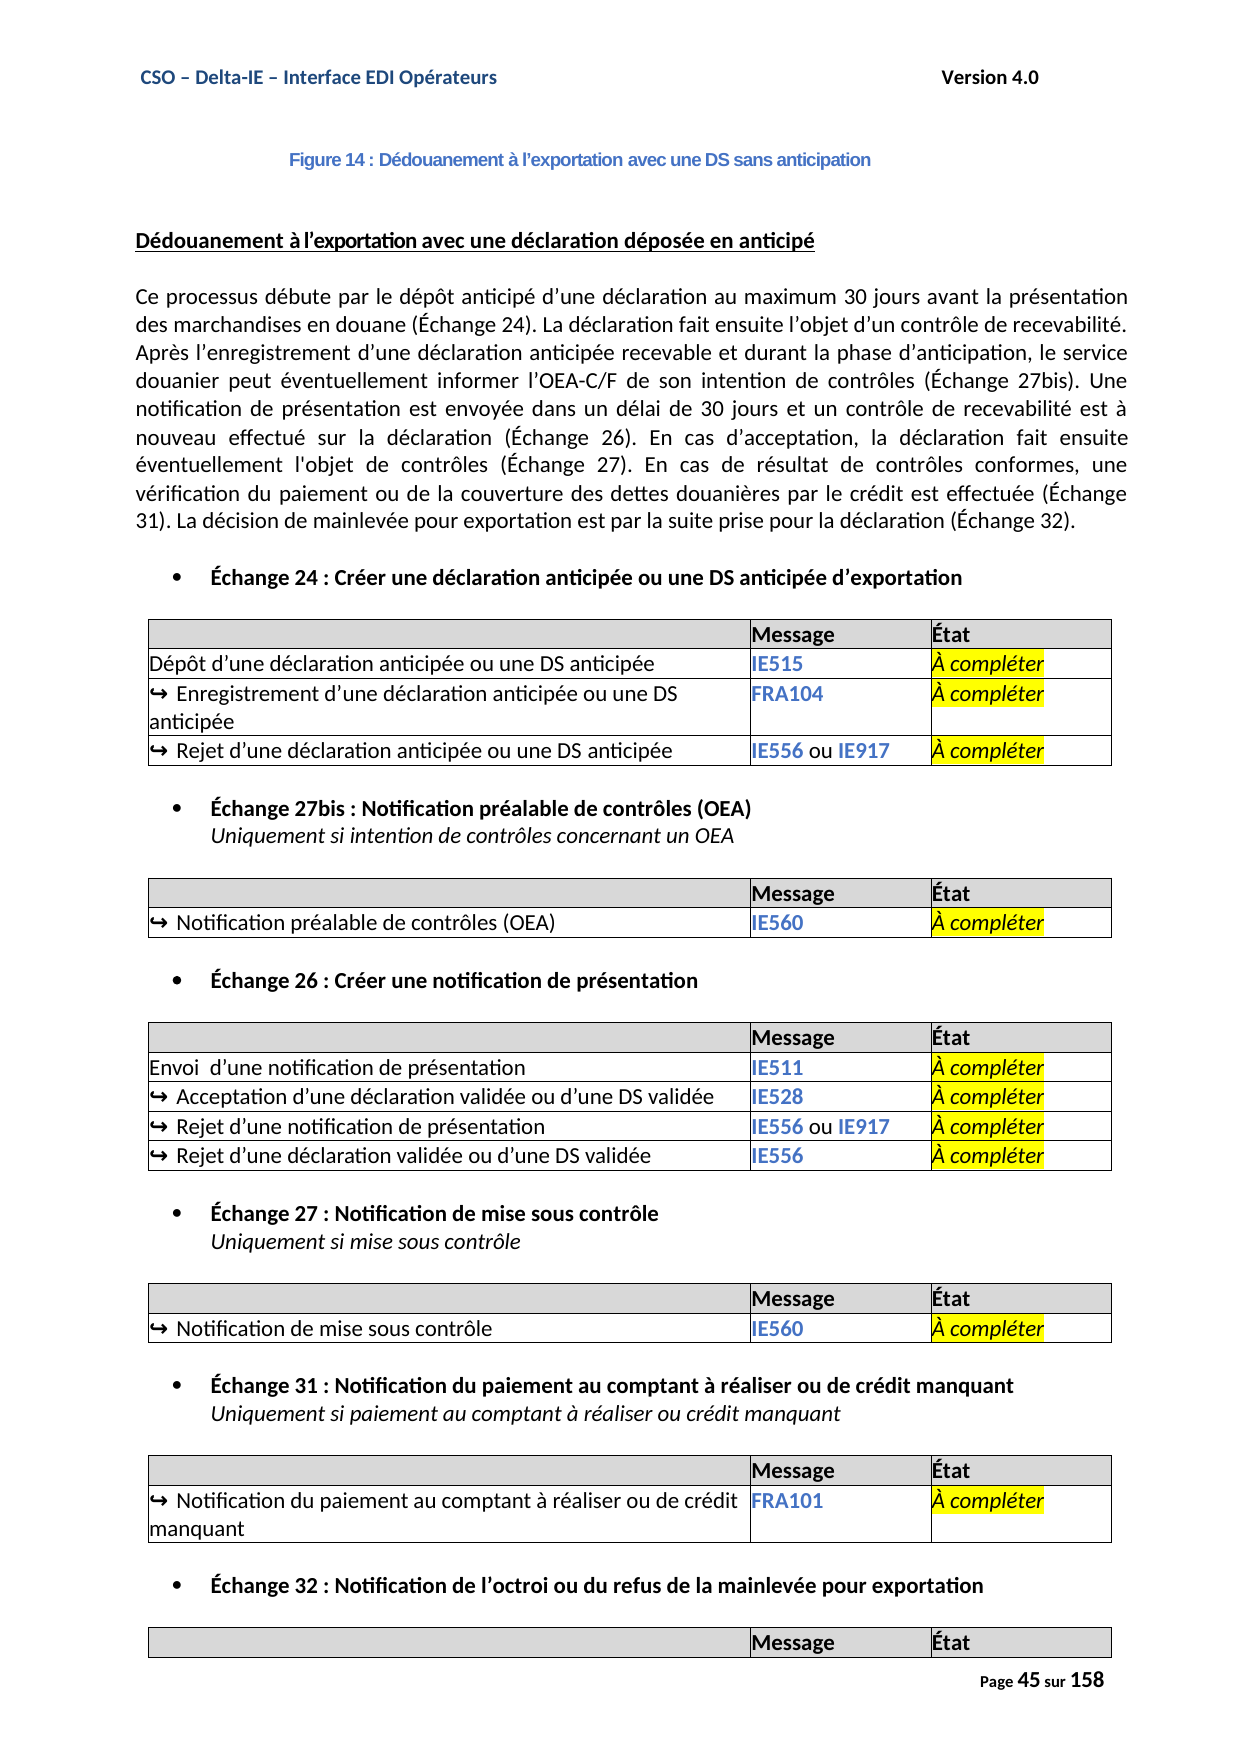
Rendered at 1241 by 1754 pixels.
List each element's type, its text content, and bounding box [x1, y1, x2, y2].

table_cell Dépôt d’une déclaration anticipée ou une DS anticipée [149, 649, 750, 678]
table_cell ↪ Rejet d’une déclaration validée ou d’une DS validée [149, 1141, 750, 1170]
table_cell ↪ Notification de mise sous contrôle [149, 1314, 750, 1342]
table_cell IE560 [751, 1314, 931, 1342]
list Échange 31 : Notification du paiement au comptant à réaliser ou de crédit manquant Uniquement si paiement au comptant à réaliser ou crédit manquant [173, 1371, 1130, 1427]
list Échange 26 : Créer une notification de présentation [173, 966, 1130, 994]
table_cell À compléter [932, 1112, 1111, 1140]
table_header État [932, 1023, 1111, 1052]
table_cell ↪ Rejet d’une déclaration anticipée ou une DS anticipée [149, 736, 750, 764]
table_header État [932, 1628, 1111, 1657]
table_header [149, 879, 750, 907]
table_cell IE511 [751, 1053, 931, 1081]
table_header [149, 1628, 750, 1657]
table_header État [932, 1284, 1111, 1313]
table_cell À compléter [932, 1053, 1111, 1081]
table_header État [932, 879, 1111, 907]
table_cell IE556 ou IE917 [751, 736, 931, 764]
table_cell IE556 ou IE917 [751, 1112, 931, 1140]
table_cell À compléter [932, 1314, 1111, 1342]
table_cell IE515 [751, 649, 931, 678]
text Ce processus débute par le dépôt anticipé d’une déclaration au maximum 30 jours avant la présentation des marchandises en douane (Échange 24). La déclaration fait ensuite l’objet d’un contrôle de recevabilité. Après l’enregistrement d’une déclaration anticipée recevable et durant la phase d’anticipation, le service douanier peut éventuellement informer l’OEA-C/F de son intention de contrôles (Échange 27bis). Une notification de présentation est envoyée dans un délai de 30 jours et un contrôle de recevabilité est à nouveau effectué sur la déclaration (Échange 26). En cas d’acceptation, la déclaration fait ensuite éventuellement l'objet de contrôles (Échange 27). En cas de résultat de contrôles conformes, une vérification du paiement ou de la couverture des dettes douanières par le crédit est effectuée (Échange 31). La décision de mainlevée pour exportation est par la suite prise pour la déclaration (Échange 32). [135, 282, 1130, 535]
table_header État [932, 1456, 1111, 1485]
list Échange 27 : Notification de mise sous contrôle Uniquement si mise sous contrôle [173, 1199, 1130, 1255]
table_header Message [751, 879, 931, 907]
table_cell À compléter [932, 649, 1111, 678]
table_cell À compléter [932, 908, 1111, 937]
subtitle Dédouanement à l’exportation avec une DS sans anticipation [135, 149, 1071, 170]
table_cell ↪ Notification préalable de contrôles (OEA) [149, 908, 750, 937]
table_cell IE528 [751, 1082, 931, 1111]
table_cell ↪ Notification du paiement au comptant à réaliser ou de crédit manquant [149, 1486, 750, 1542]
list Échange 27bis : Notification préalable de contrôles (OEA) Uniquement si intention de contrôles concernant un OEA [173, 794, 1130, 850]
table_header Message [751, 1456, 931, 1485]
table_header [149, 1284, 750, 1313]
table_cell FRA104 [751, 679, 931, 735]
table_header Message [751, 1023, 931, 1052]
table_cell IE556 [751, 1141, 931, 1170]
subtitle Dédouanement à l’exportation avec une déclaration déposée en anticipé [135, 226, 1071, 254]
table_cell À compléter [932, 1486, 1111, 1542]
table_cell À compléter [932, 679, 1111, 735]
table_header [149, 1456, 750, 1485]
table_header Message [751, 620, 931, 648]
table_cell ↪ Enregistrement d’une déclaration anticipée ou une DS anticipée [149, 679, 750, 735]
table_cell IE560 [751, 908, 931, 937]
table_cell À compléter [932, 736, 1111, 764]
list Échange 32 : Notification de l’octroi ou du refus de la mainlevée pour exportation [173, 1571, 1130, 1599]
table_cell À compléter [932, 1141, 1111, 1170]
table_cell Envoi d’une notification de présentation [149, 1053, 750, 1081]
table_cell ↪ Rejet d’une notification de présentation [149, 1112, 750, 1140]
table_header [149, 620, 750, 648]
table_header [149, 1023, 750, 1052]
table_header État [932, 620, 1111, 648]
table_cell FRA101 [751, 1486, 931, 1542]
list Échange 24 : Créer une déclaration anticipée ou une DS anticipée d’exportation [173, 563, 1130, 591]
table_cell ↪ Acceptation d’une déclaration validée ou d’une DS validée [149, 1082, 750, 1111]
table_header Message [751, 1628, 931, 1657]
table_header Message [751, 1284, 931, 1313]
table_cell À compléter [932, 1082, 1111, 1111]
